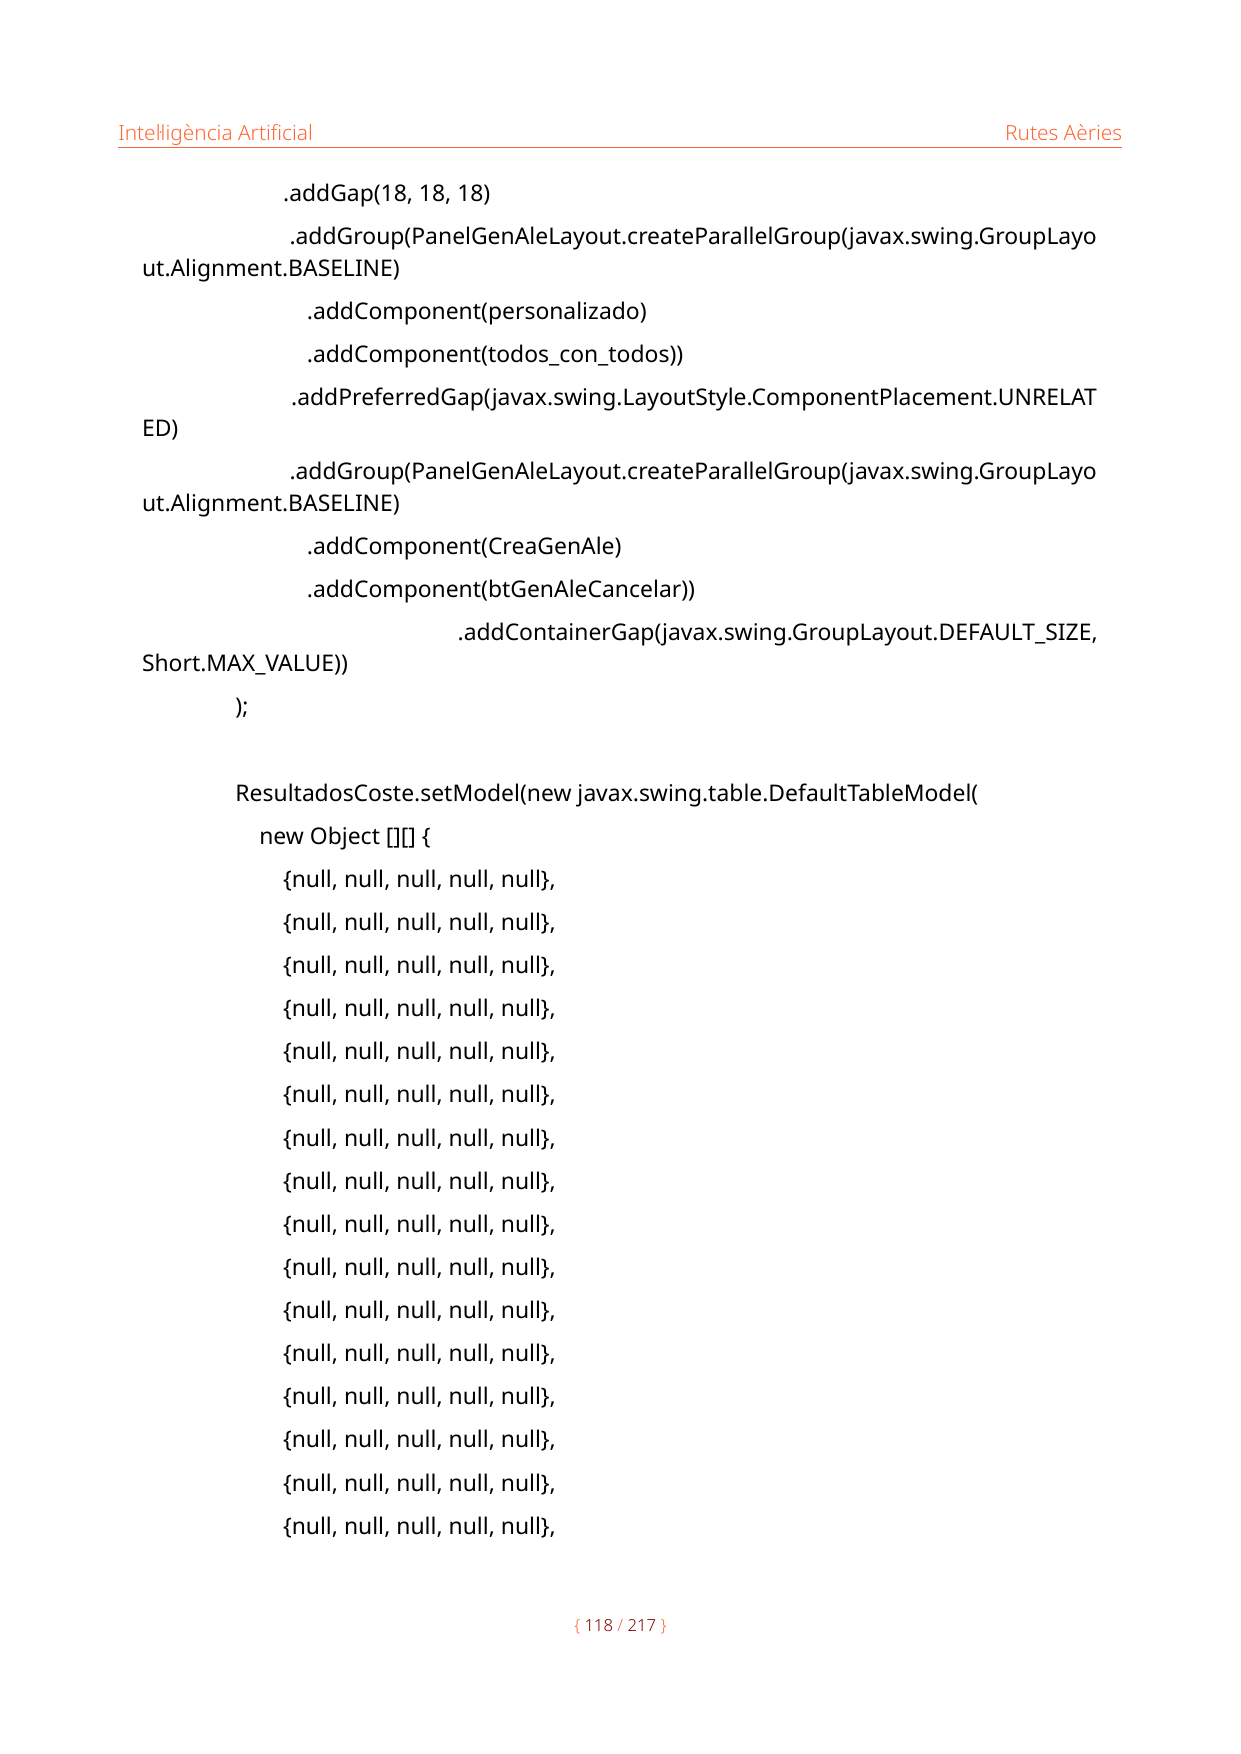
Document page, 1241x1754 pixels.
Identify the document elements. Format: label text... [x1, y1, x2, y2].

text .addGroup(PanelGenAleLayout.createParallelGroup(javax.swing.GroupLayout.Alignment.BASELINE) [142, 455, 1098, 518]
text {null, null, null, null, null}, [142, 1208, 1098, 1239]
text .addPreferredGap(javax.swing.LayoutStyle.ComponentPlacement.UNRELATED) [142, 381, 1098, 443]
text new Object [][] { [142, 819, 1098, 851]
text .addGroup(PanelGenAleLayout.createParallelGroup(javax.swing.GroupLayout.Alignment.BASELINE) [142, 220, 1098, 283]
text .addGap(18, 18, 18) [142, 177, 1098, 208]
text .addComponent(personalizado) [142, 294, 1098, 326]
text {null, null, null, null, null}, [142, 1423, 1098, 1454]
text {null, null, null, null, null}, [142, 863, 1098, 894]
text .addComponent(btGenAleCancelar)) [142, 573, 1098, 604]
text {null, null, null, null, null}, [142, 1294, 1098, 1325]
text .addComponent(todos_con_todos)) [142, 338, 1098, 369]
text {null, null, null, null, null}, [142, 906, 1098, 937]
text {null, null, null, null, null}, [142, 1035, 1098, 1066]
text {null, null, null, null, null}, [142, 1164, 1098, 1196]
text ); [142, 690, 1098, 721]
text ResultadosCoste.setModel(new javax.swing.table.DefaultTableModel( [142, 776, 1098, 808]
text {null, null, null, null, null}, [142, 1078, 1098, 1109]
text .addComponent(CreaGenAle) [142, 529, 1098, 561]
text {null, null, null, null, null}, [142, 1466, 1098, 1498]
text {null, null, null, null, null}, [142, 1380, 1098, 1411]
text .addContainerGap(javax.swing.GroupLayout.DEFAULT_SIZE, Short.MAX_VALUE)) [142, 616, 1098, 678]
text {null, null, null, null, null}, [142, 949, 1098, 980]
text {null, null, null, null, null}, [142, 1251, 1098, 1282]
text {null, null, null, null, null}, [142, 1337, 1098, 1368]
text {null, null, null, null, null}, [142, 1509, 1098, 1541]
text {null, null, null, null, null}, [142, 1121, 1098, 1153]
text {null, null, null, null, null}, [142, 992, 1098, 1023]
